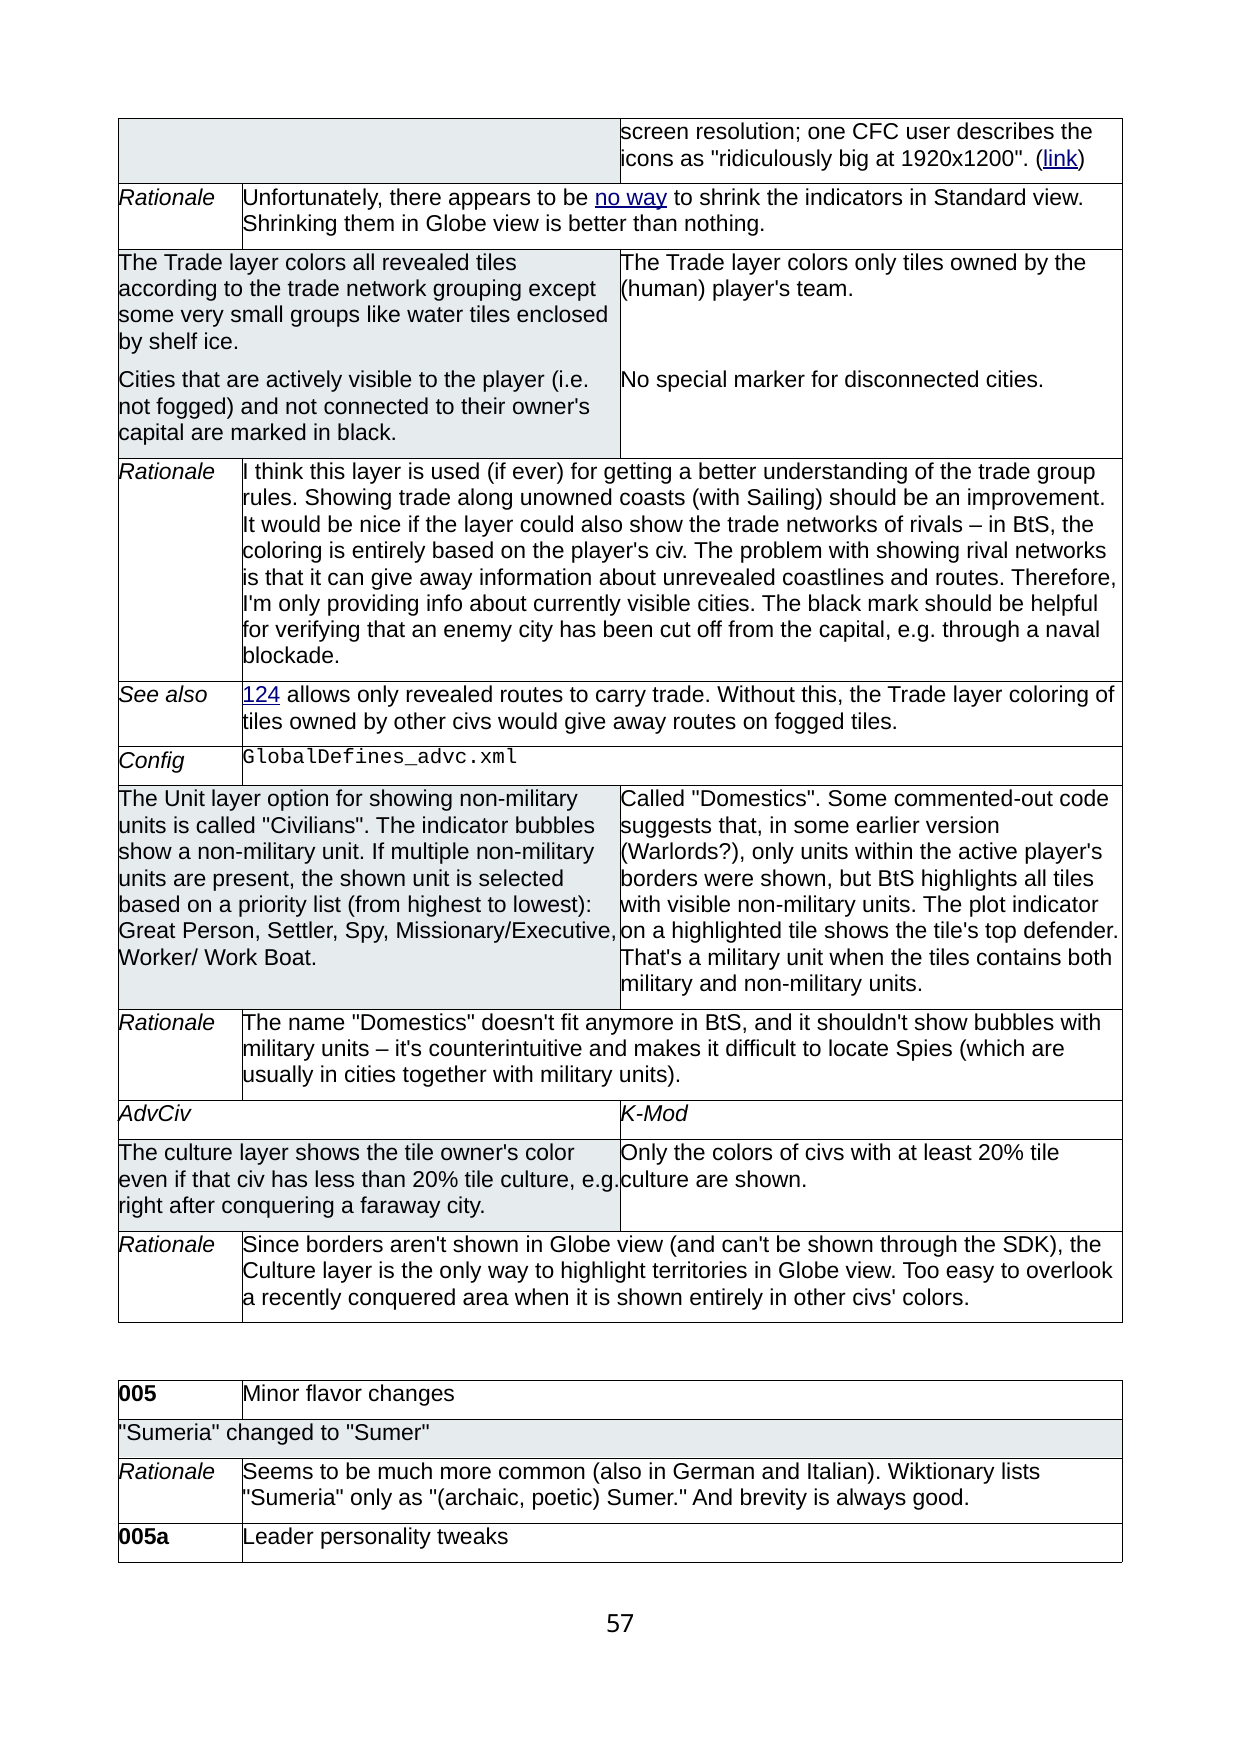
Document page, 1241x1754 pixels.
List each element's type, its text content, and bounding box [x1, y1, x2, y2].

table_cell [119, 119, 620, 183]
table_cell Called "Domestics". Some commented-out code suggests that, in some earlier version (Warlords?), only units within the active player's borders were shown, but BtS highlights all tiles with visible non-military units. The plot indicator on a highlighted tile shows the tile's top defender. That's a military unit when the tiles contains both military and non-military units. [621, 786, 1122, 1009]
table_cell Rationale [119, 1010, 242, 1100]
table_header Minor flavor changes [243, 1381, 1122, 1419]
table_cell Only the colors of civs with at least 20% tile culture are shown. [621, 1140, 1122, 1231]
table_cell The Trade layer colors only tiles owned by the (human) player's team. No special marker for disconnected cities. [621, 250, 1122, 458]
table_cell The name "Domestics" doesn't fit anymore in BtS, and it shouldn't show bubbles with military units – it's counterintuitive and makes it difficult to locate Spies (which are usually in cities together with military units). [243, 1010, 1122, 1100]
table_cell I think this layer is used (if ever) for getting a better understanding of the trade group rules. Showing trade along unowned coasts (with Sailing) should be an improvement. It would be nice if the layer could also show the trade networks of rivals – in BtS, the coloring is entirely based on the player's civ. The problem with showing rival networks is that it can give away information about unrevealed coastlines and routes. Therefore, I'm only providing info about currently visible cities. The black mark should be helpful for verifying that an enemy city has been cut off from the capital, e.g. through a naval blockade. [243, 459, 1122, 681]
table_cell Unfortunately, there appears to be no way to shrink the indicators in Standard view. Shrinking them in Globe view is better than nothing. [243, 184, 1122, 248]
table_cell Rationale [119, 1459, 242, 1523]
table_cell The culture layer shows the tile owner's color even if that civ has less than 20% tile culture, e.g. right after conquering a faraway city. [119, 1140, 620, 1231]
table_cell 124 allows only revealed routes to carry trade. Without this, the Trade layer coloring of tiles owned by other civs would give away routes on fogged tiles. [243, 682, 1122, 746]
table_cell Since borders aren't shown in Globe view (and can't be shown through the SDK), the Culture layer is the only way to highlight territories in Globe view. Too easy to overlook a recently conquered area when it is shown entirely in other civs' colors. [243, 1232, 1122, 1322]
table_cell The Unit layer option for showing non-military units is called "Civilians". The indicator bubbles show a non-military unit. If multiple non-military units are present, the shown unit is selected based on a priority list (from highest to lowest): Great Person, Settler, Spy, Missionary/Executive, Worker/ Work Boat. [119, 786, 620, 1009]
table_cell screen resolution; one CFC user describes the icons as "ridiculously big at 1920x1200". (link) [621, 119, 1122, 183]
table_cell 005a [119, 1524, 242, 1562]
table_cell Rationale [119, 1232, 242, 1322]
table_cell See also [119, 682, 242, 746]
table_cell Rationale [119, 459, 242, 681]
table_cell Leader personality tweaks [243, 1524, 1122, 1562]
table_cell Config [119, 747, 242, 785]
table_cell K-Mod [621, 1101, 1122, 1139]
table_cell The Trade layer colors all revealed tiles according to the trade network grouping except some very small groups like water tiles enclosed by shelf ice. Cities that are actively visible to the player (i.e. not fogged) and not connected to their owner's capital are marked in black. [119, 250, 620, 458]
table_cell "Sumeria" changed to "Sumer" [119, 1420, 1122, 1457]
table_cell AdvCiv [119, 1101, 620, 1139]
table_cell Seems to be much more common (also in German and Italian). Wiktionary lists "Sumeria" only as "(archaic, poetic) Sumer." And brevity is always good. [243, 1459, 1122, 1523]
table_cell GlobalDefines_advc.xml [243, 747, 1122, 785]
table_cell Rationale [119, 184, 242, 248]
table_header 005 [119, 1381, 242, 1419]
